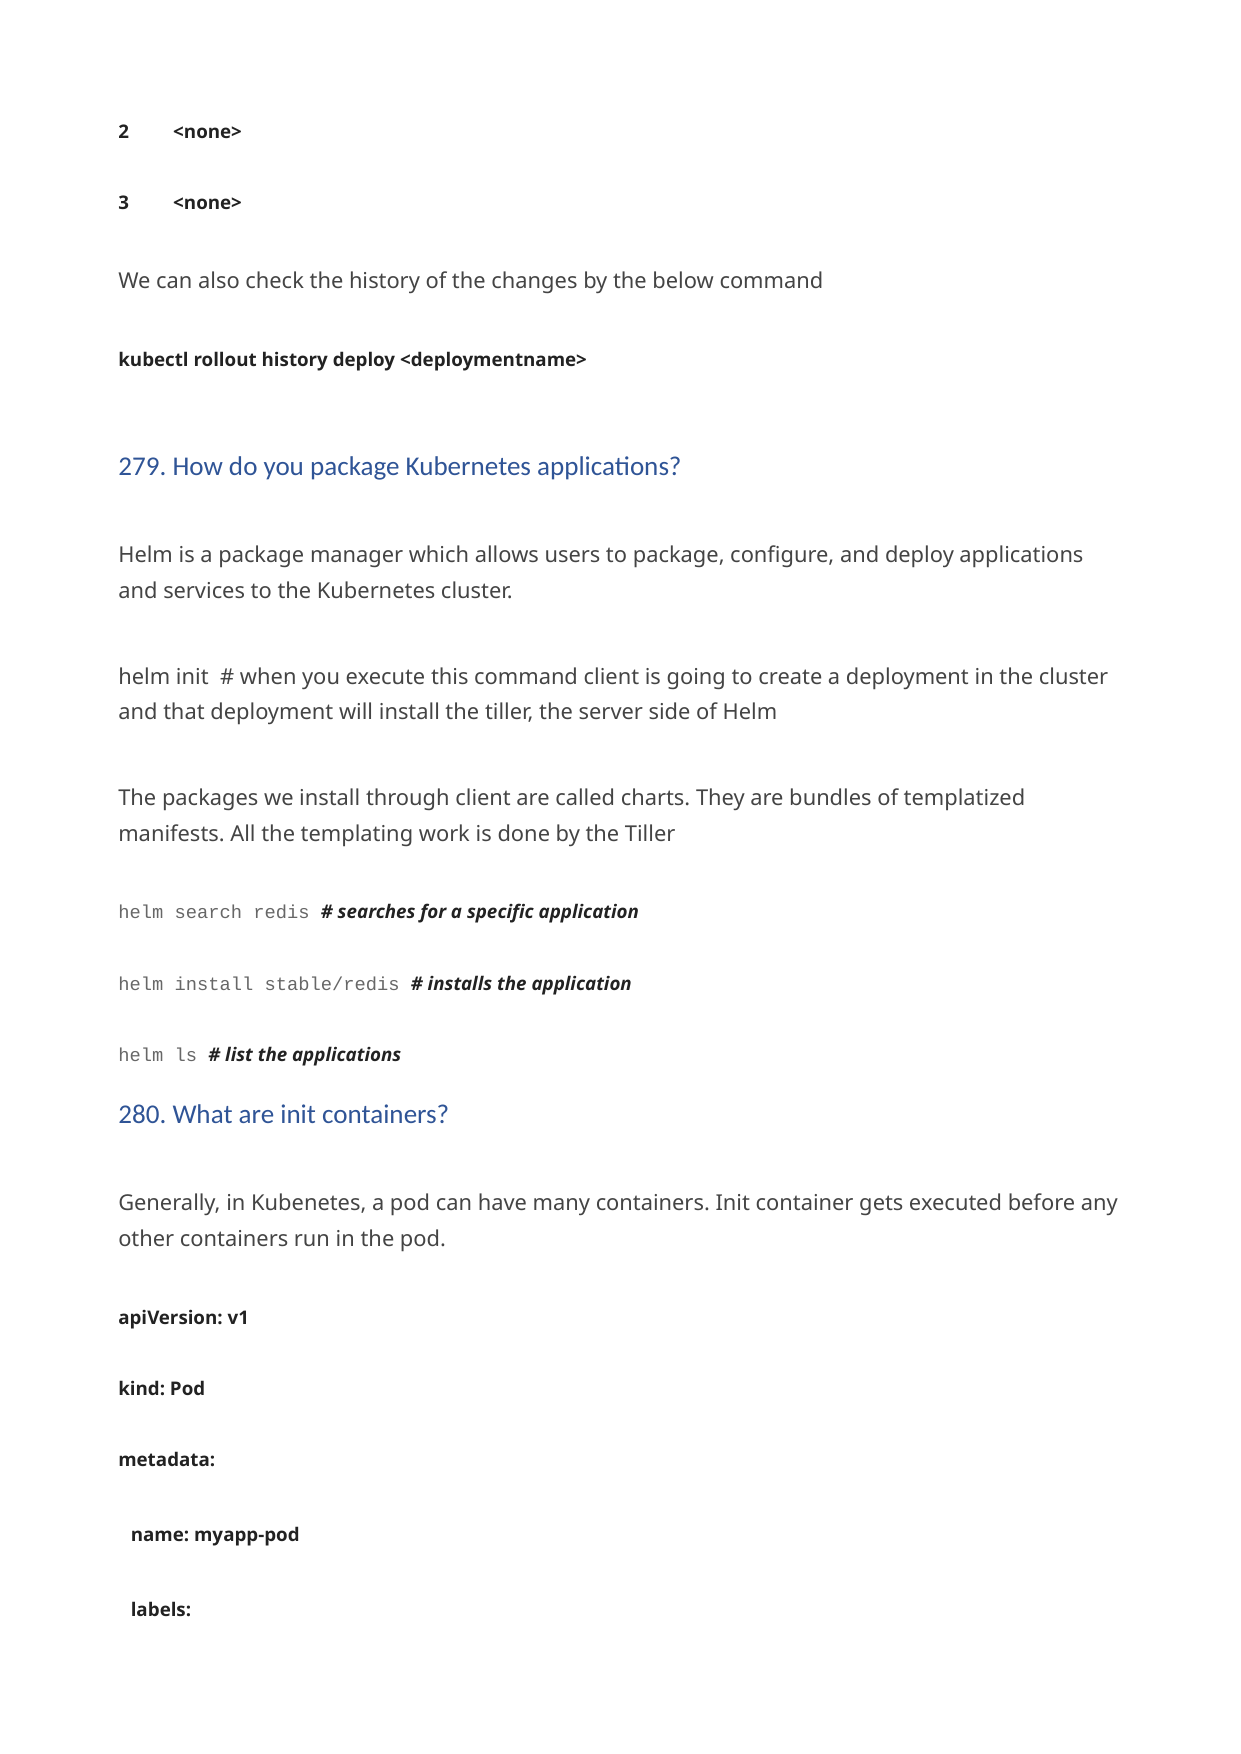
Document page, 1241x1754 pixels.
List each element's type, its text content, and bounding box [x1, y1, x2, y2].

text We can also check the history of the changes by the below command [118, 265, 1122, 295]
text apiVersion: v1 [118, 1304, 1122, 1329]
subtitle 280. What are init containers? [118, 1097, 1122, 1130]
text helm install stable/redis # installs the application [118, 970, 1122, 996]
text helm ls # list the applications [118, 1042, 1122, 1067]
text name: myapp-pod [118, 1518, 1122, 1546]
text kubectl rollout history deploy <deploymentname> [118, 346, 1122, 372]
text kind: Pod [118, 1375, 1122, 1401]
subtitle 279. How do you package Kubernetes applications? [118, 449, 1122, 482]
text Helm is a package manager which allows users to package, configure, and deploy applications and services to the Kubernetes cluster. [118, 539, 1122, 605]
text labels: [118, 1593, 1122, 1622]
text Generally, in Kubenetes, a pod can have many containers. Init container gets executed before any other containers run in the pod. [118, 1187, 1122, 1253]
text helm init # when you execute this command client is going to create a deployment in the cluster and that deployment will install the tiller, the server side of Helm [118, 661, 1122, 726]
text helm search redis # searches for a specific application [118, 899, 1122, 924]
text 3 <none> [118, 189, 1122, 215]
text The packages we install through client are called charts. They are bundles of templatized manifests. All the templating work is done by the Tiller [118, 782, 1122, 848]
text metadata: [118, 1446, 1122, 1472]
text 2 <none> [118, 118, 1122, 144]
